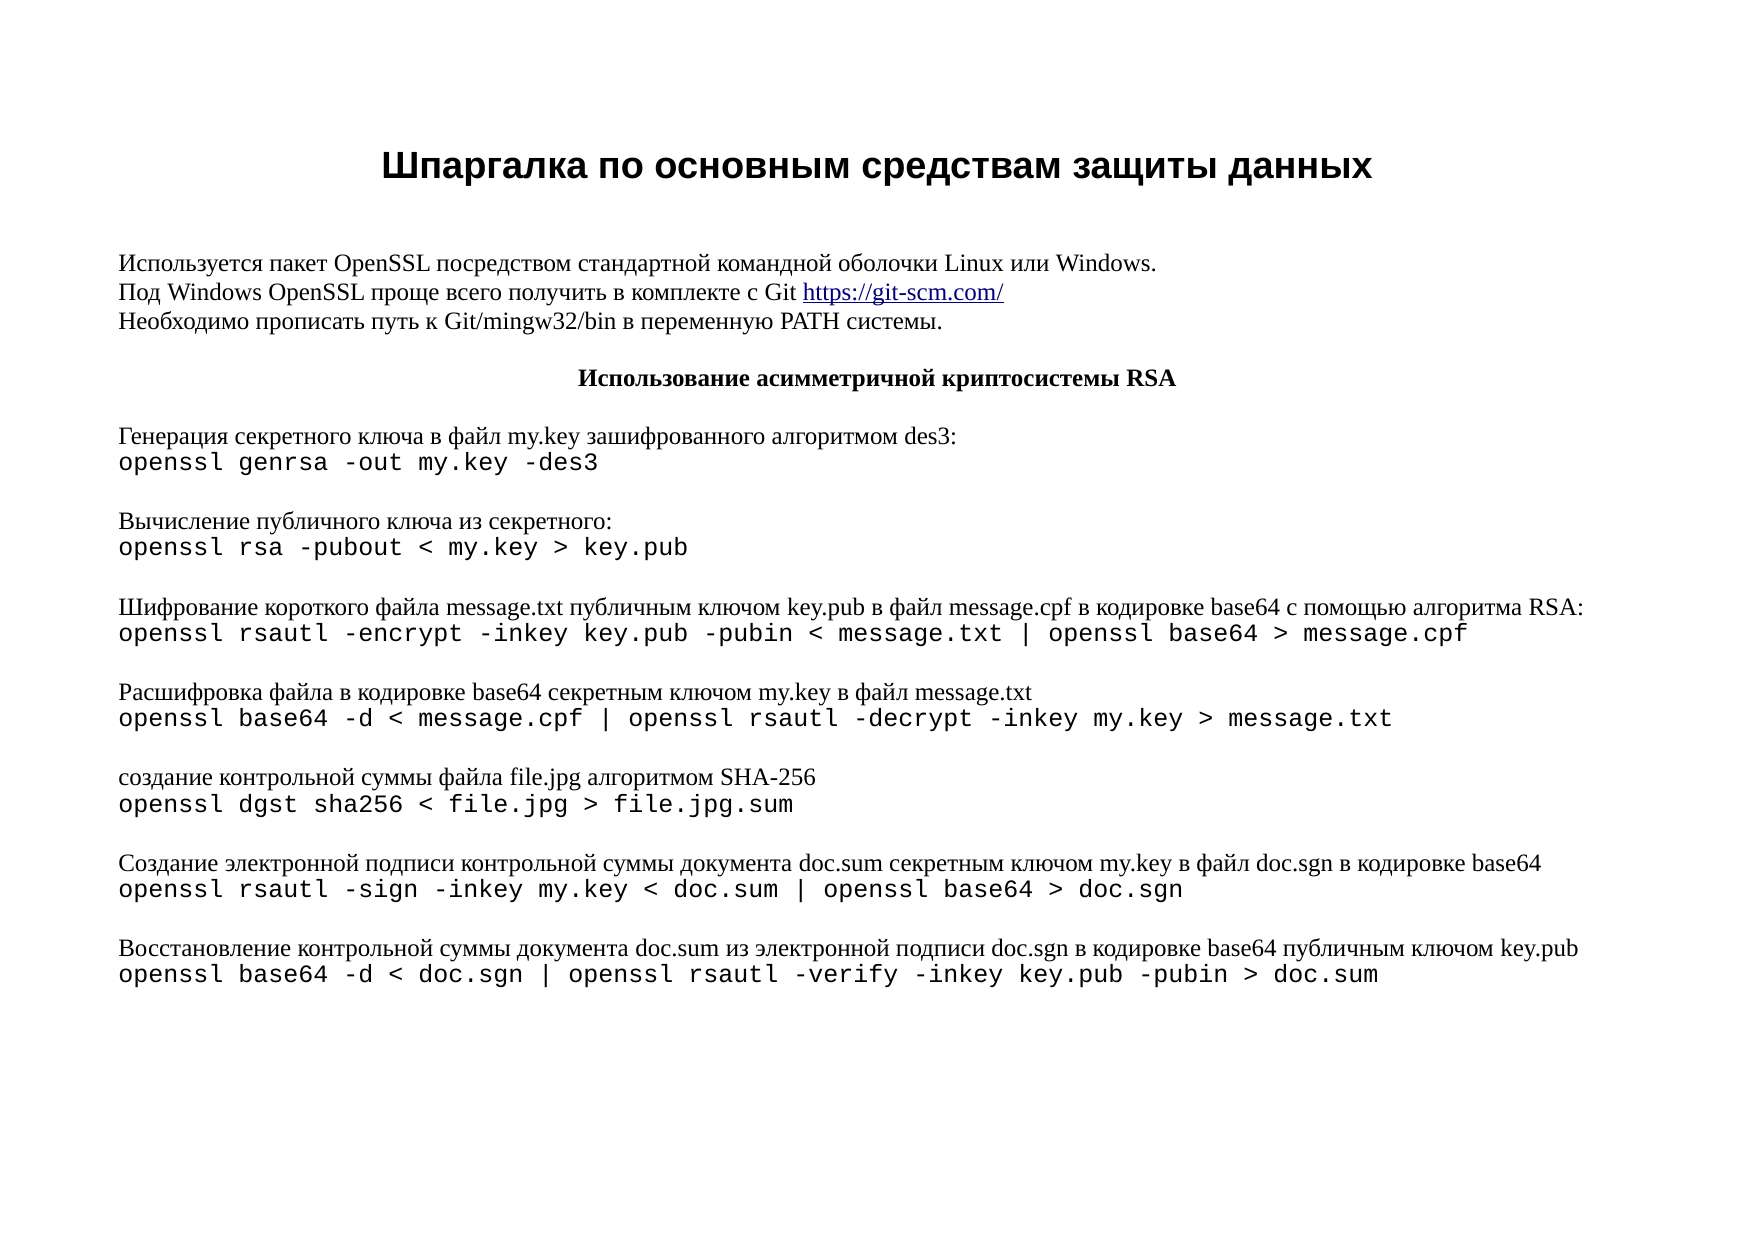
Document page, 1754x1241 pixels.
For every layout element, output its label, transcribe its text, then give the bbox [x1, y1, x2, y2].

text openssl dgst sha256 < file.jpg > file.jpg.sum [118, 791, 1636, 819]
text openssl rsautl -sign -inkey my.key < doc.sum | openssl base64 > doc.sgn [118, 877, 1636, 905]
text Необходимо прописать путь к Git/mingw32/bin в переменную PATH системы. [118, 306, 1636, 334]
text openssl rsautl -encrypt -inkey key.pub -pubin < message.txt | openssl base64 > message.cpf [118, 620, 1636, 649]
text Восстановление контрольной суммы документа doc.sum из электронной подписи doc.sgn в кодировке base64 публичным ключом key.pub [118, 933, 1636, 962]
subtitle Шпаргалка по основным средствам защиты данных [118, 143, 1636, 187]
text Генерация секретного ключа в файл my.key зашифрованного алгоритмом des3: [118, 421, 1636, 449]
text Под Windows OpenSSL проще всего получить в комплекте с Git https://git-scm.com/ [118, 277, 1636, 306]
text Расшифровка файла в кодировке base64 секретным ключом my.key в файл message.txt [118, 677, 1636, 706]
text openssl base64 -d < message.cpf | openssl rsautl -decrypt -inkey my.key > message.txt [118, 706, 1636, 734]
text Использование асимметричной криптосистемы RSA [118, 363, 1636, 392]
text openssl genrsa -out my.key -des3 [118, 449, 1636, 478]
text Шифрование короткого файла message.txt публичным ключом key.pub в файл message.cpf в кодировке base64 с помощью алгоритма RSA: [118, 592, 1636, 620]
text создание контрольной суммы файла file.jpg алгоритмом SHA-256 [118, 762, 1636, 791]
text Используется пакет OpenSSL посредством стандартной командной оболочки Linux или Windows. [118, 248, 1636, 277]
text openssl base64 -d < doc.sgn | openssl rsautl -verify -inkey key.pub -pubin > doc.sum [118, 962, 1636, 990]
text Создание электронной подписи контрольной суммы документа doc.sum секретным ключом my.key в файл doc.sgn в кодировке base64 [118, 848, 1636, 877]
text openssl rsa -pubout < my.key > key.pub [118, 535, 1636, 563]
text Вычисление публичного ключа из секретного: [118, 506, 1636, 535]
